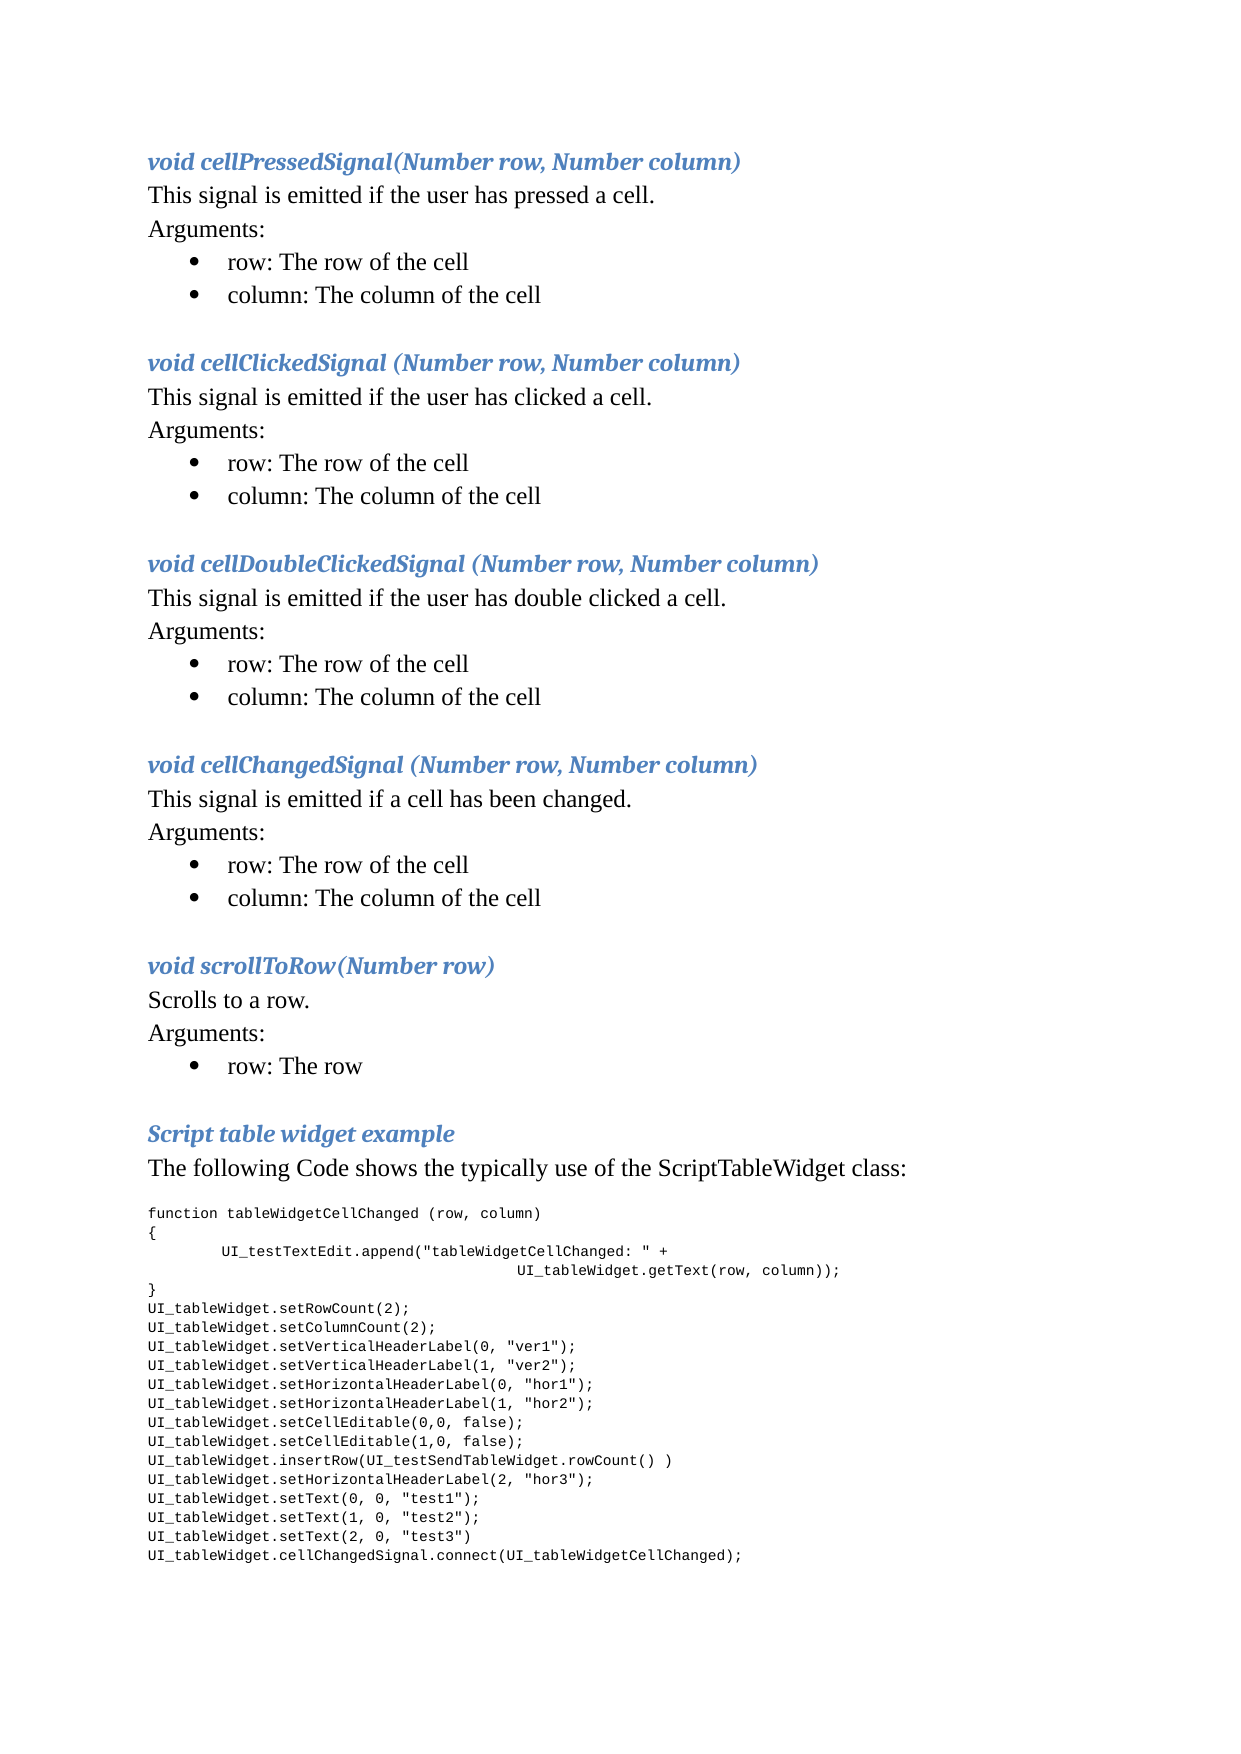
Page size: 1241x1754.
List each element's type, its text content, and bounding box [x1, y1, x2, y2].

subtitle void scrollToRow(Number row) [148, 952, 1093, 981]
text The following Code shows the typically use of the ScriptTableWidget class: [148, 1153, 1093, 1182]
text This signal is emitted if the user has clicked a cell. [148, 382, 1093, 410]
list column: The column of the cell [190, 481, 1093, 509]
list row: The row of the cell [190, 850, 1093, 878]
text UI_tableWidget.setHorizontalHeaderLabel(2, "hor3"); [148, 1472, 1093, 1489]
text UI_tableWidget.setText(2, 0, "test3") [148, 1529, 1093, 1546]
list row: The row of the cell [190, 649, 1093, 677]
text This signal is emitted if the user has double clicked a cell. [148, 583, 1093, 611]
text UI_tableWidget.setText(0, 0, "test1"); [148, 1491, 1093, 1508]
text Arguments: [148, 817, 1093, 846]
text UI_tableWidget.setText(1, 0, "test2"); [148, 1510, 1093, 1527]
list row: The row [190, 1051, 1093, 1079]
list row: The row of the cell [190, 448, 1093, 476]
text UI_tableWidget.setCellEditable(1,0, false); [148, 1434, 1093, 1451]
text { [148, 1226, 1093, 1242]
text UI_tableWidget.setVerticalHeaderLabel(1, "ver2"); [148, 1358, 1093, 1375]
text Arguments: [148, 1018, 1093, 1047]
subtitle void cellPressedSignal(Number row, Number column) [148, 148, 1093, 176]
text UI_tableWidget.setHorizontalHeaderLabel(1, "hor2"); [148, 1396, 1093, 1413]
text UI_tableWidget.insertRow(UI_testSendTableWidget.rowCount() ) [148, 1453, 1093, 1470]
text UI_tableWidget.setColumnCount(2); [148, 1320, 1093, 1337]
text UI_tableWidget.setRowCount(2); [148, 1301, 1093, 1318]
text UI_tableWidget.setHorizontalHeaderLabel(0, "hor1"); [148, 1377, 1093, 1394]
list column: The column of the cell [190, 883, 1093, 912]
list column: The column of the cell [190, 280, 1093, 308]
text Arguments: [148, 214, 1093, 242]
subtitle Script table widget example [148, 1120, 1093, 1148]
text UI_tableWidget.setCellEditable(0,0, false); [148, 1415, 1093, 1432]
subtitle void cellChangedSignal (Number row, Number column) [148, 751, 1093, 779]
list column: The column of the cell [190, 682, 1093, 711]
subtitle void cellDoubleClickedSignal (Number row, Number column) [148, 550, 1093, 578]
list row: The row of the cell [190, 247, 1093, 275]
text Arguments: [148, 415, 1093, 443]
subtitle void cellClickedSignal (Number row, Number column) [148, 349, 1093, 377]
text function tableWidgetCellChanged (row, column) [148, 1207, 1093, 1223]
text UI_tableWidget.getText(row, column)); [148, 1263, 1093, 1280]
text UI_tableWidget.setVerticalHeaderLabel(0, "ver1"); [148, 1339, 1093, 1356]
text This signal is emitted if the user has pressed a cell. [148, 181, 1093, 209]
text UI_tableWidget.cellChangedSignal.connect(UI_tableWidgetCellChanged); [148, 1548, 1093, 1564]
text UI_testTextEdit.append("tableWidgetCellChanged: " + [148, 1244, 1093, 1261]
text Scrolls to a row. [148, 985, 1093, 1013]
text Arguments: [148, 616, 1093, 644]
text } [148, 1282, 1093, 1299]
text This signal is emitted if a cell has been changed. [148, 784, 1093, 812]
